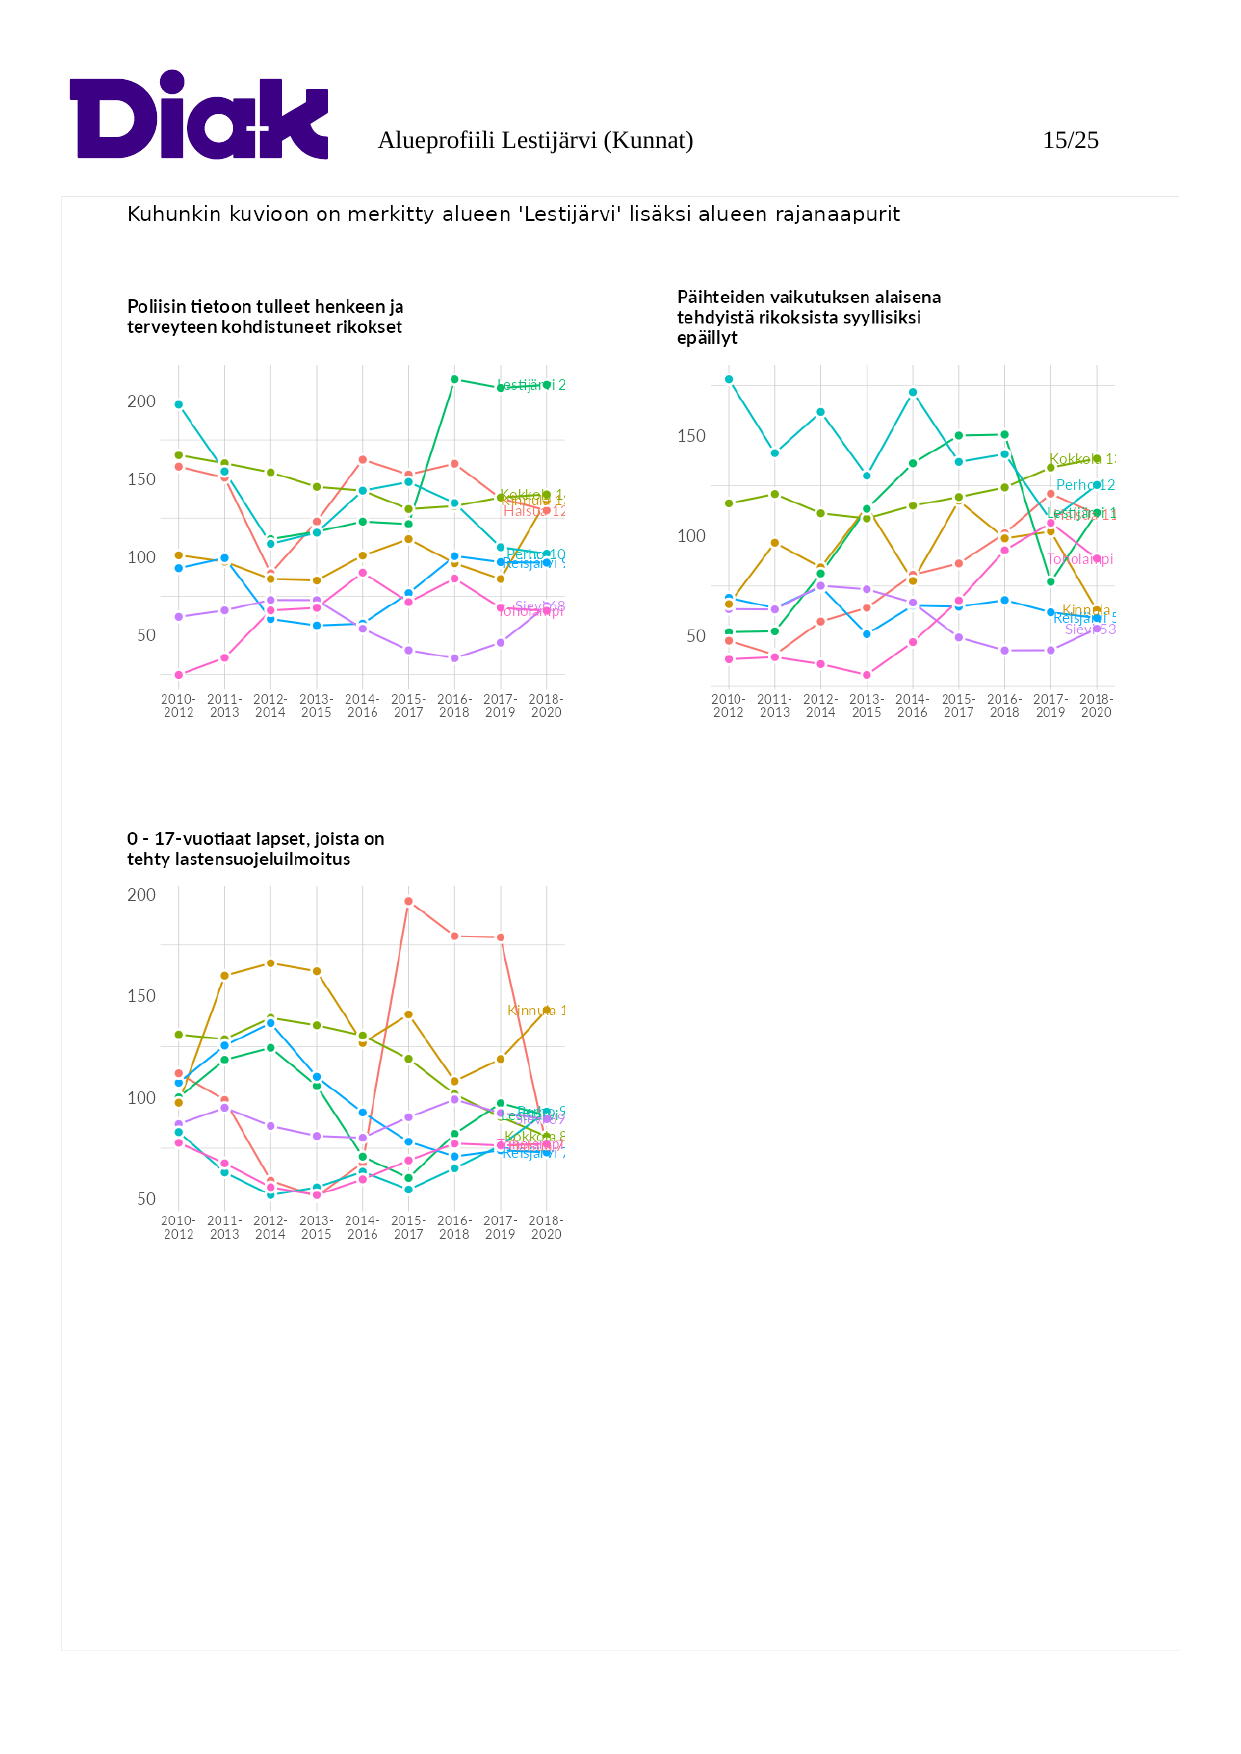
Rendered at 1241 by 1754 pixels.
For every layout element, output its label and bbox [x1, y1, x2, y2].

picture [61, 196, 1179, 1651]
